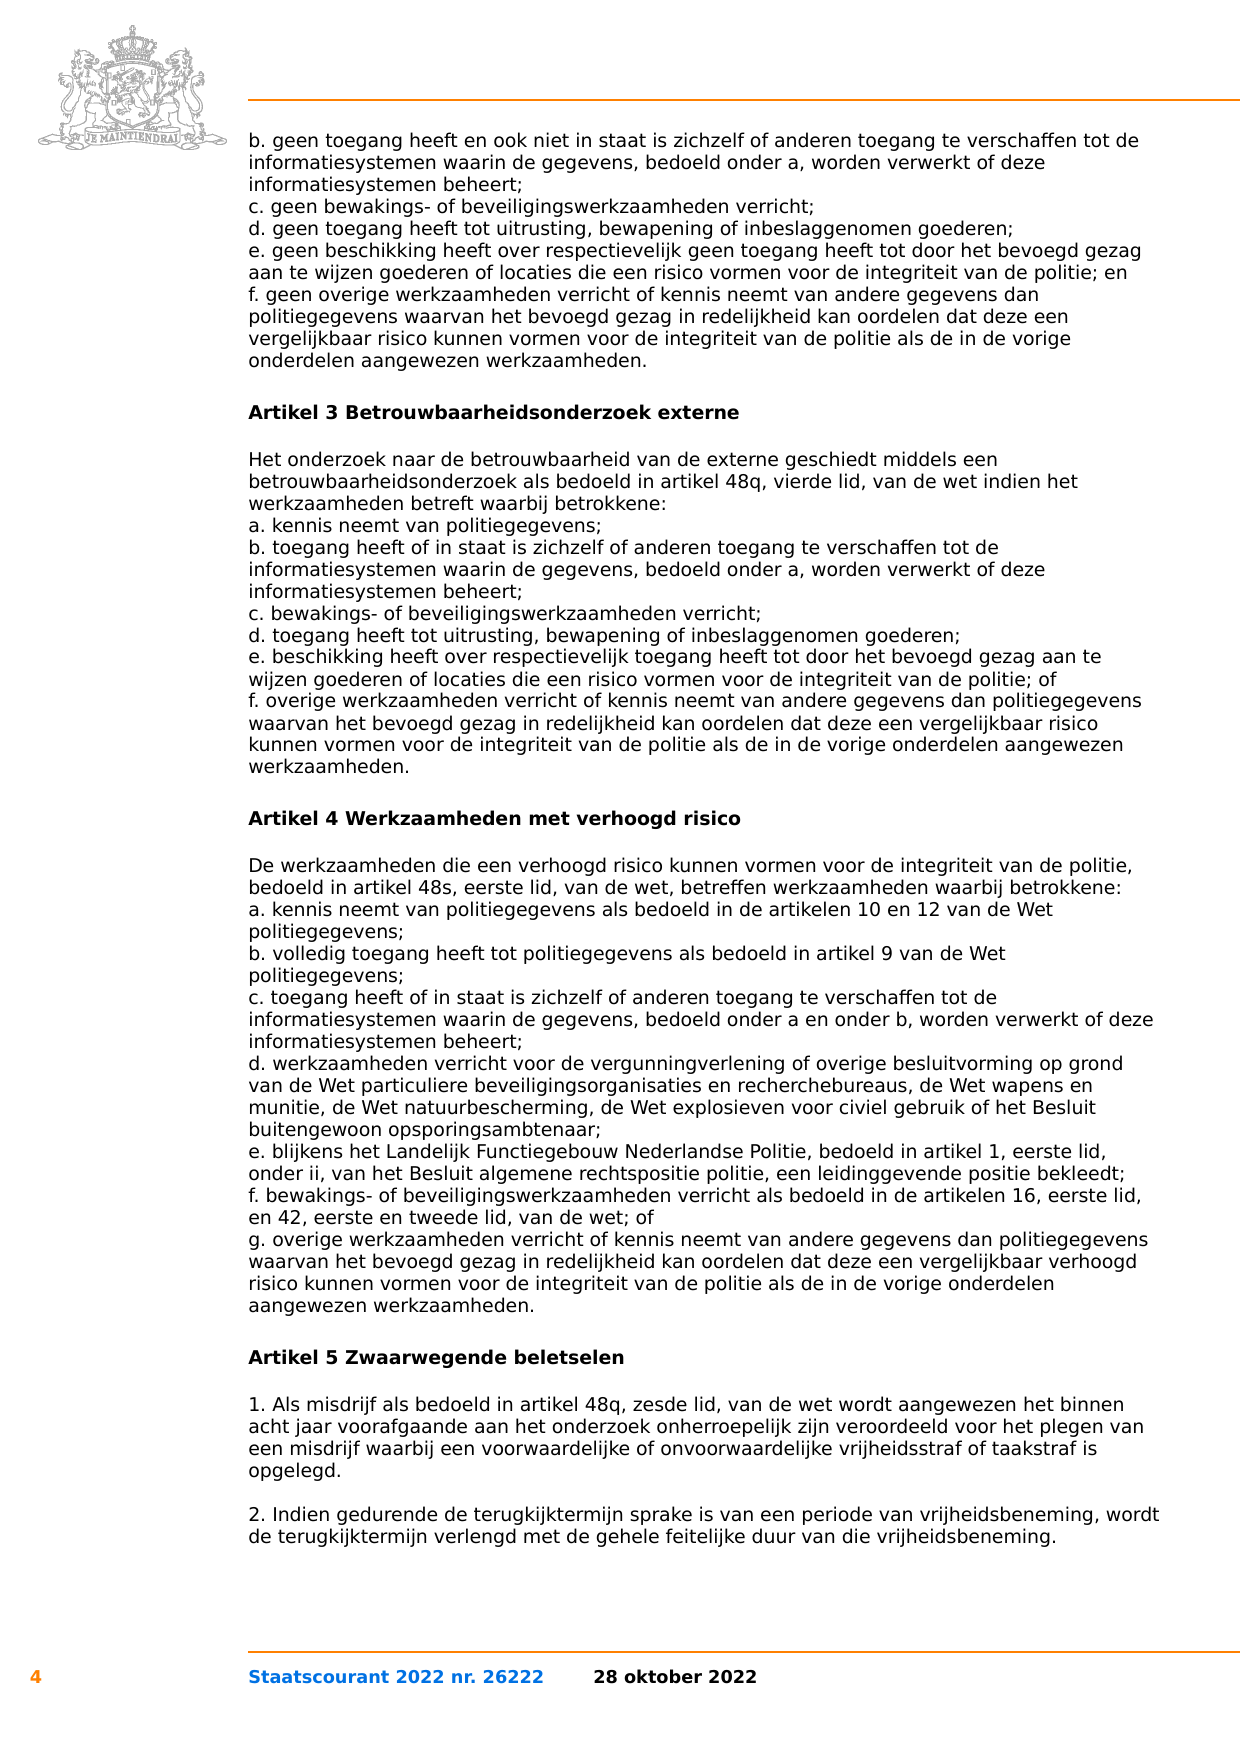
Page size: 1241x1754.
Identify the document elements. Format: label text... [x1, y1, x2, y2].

text b. geen toegang heeft en ook niet in staat is zichzelf of anderen toegang te verschaffen tot de informatiesystemen waarin de gegevens, bedoeld onder a, worden verwerkt of deze informatiesystemen beheert; [248, 130, 1163, 196]
text a. kennis neemt van politiegegevens; [248, 514, 1163, 537]
text d. werkzaamheden verricht voor de vergunningverlening of overige besluitvorming op grond van de Wet particuliere beveiligingsorganisaties en recherchebureaus, de Wet wapens en munitie, de Wet natuurbescherming, de Wet explosieven voor civiel gebruik of het Besluit buitengewoon opsporingsambtenaar; [248, 1053, 1163, 1141]
text b. toegang heeft of in staat is zichzelf of anderen toegang te verschaffen tot de informatiesystemen waarin de gegevens, bedoeld onder a, worden verwerkt of deze informatiesystemen beheert; [248, 537, 1163, 602]
subtitle Artikel 3 Betrouwbaarheidsonderzoek externe [248, 402, 1163, 424]
text e. beschikking heeft over respectievelijk toegang heeft tot door het bevoegd gezag aan te wijzen goederen of locaties die een risico vormen voor de integriteit van de politie; of [248, 646, 1163, 690]
text f. geen overige werkzaamheden verricht of kennis neemt van andere gegevens dan politiegegevens waarvan het bevoegd gezag in redelijkheid kan oordelen dat deze een vergelijkbaar risico kunnen vormen voor de integriteit van de politie als de in de vorige onderdelen aangewezen werkzaamheden. [248, 284, 1163, 372]
text c. geen bewakings- of beveiligingswerkzaamheden verricht; [248, 196, 1163, 218]
text d. geen toegang heeft tot uitrusting, bewapening of inbeslaggenomen goederen; [248, 218, 1163, 240]
text d. toegang heeft tot uitrusting, bewapening of inbeslaggenomen goederen; [248, 624, 1163, 646]
text 2. Indien gedurende de terugkijktermijn sprake is van een periode van vrijheidsbeneming, wordt de terugkijktermijn verlengd met de gehele feitelijke duur van die vrijheidsbeneming. [248, 1504, 1163, 1548]
text f. overige werkzaamheden verricht of kennis neemt van andere gegevens dan politiegegevens waarvan het bevoegd gezag in redelijkheid kan oordelen dat deze een vergelijkbaar risico kunnen vormen voor de integriteit van de politie als de in de vorige onderdelen aangewezen werkzaamheden. [248, 690, 1163, 778]
text c. bewakings- of beveiligingswerkzaamheden verricht; [248, 602, 1163, 624]
text a. kennis neemt van politiegegevens als bedoeld in de artikelen 10 en 12 van de Wet politiegegevens; [248, 899, 1163, 943]
text f. bewakings- of beveiligingswerkzaamheden verricht als bedoeld in de artikelen 16, eerste lid, en 42, eerste en tweede lid, van de wet; of [248, 1185, 1163, 1229]
text 1. Als misdrijf als bedoeld in artikel 48q, zesde lid, van de wet wordt aangewezen het binnen acht jaar voorafgaande aan het onderzoek onherroepelijk zijn veroordeeld voor het plegen van een misdrijf waarbij een voorwaardelijke of onvoorwaardelijke vrijheidsstraf of taakstraf is opgelegd. [248, 1394, 1163, 1482]
text e. blijkens het Landelijk Functiegebouw Nederlandse Politie, bedoeld in artikel 1, eerste lid, onder ii, van het Besluit algemene rechtspositie politie, een leidinggevende positie bekleedt; [248, 1141, 1163, 1185]
subtitle Artikel 4 Werkzaamheden met verhoogd risico [248, 808, 1163, 830]
text c. toegang heeft of in staat is zichzelf of anderen toegang te verschaffen tot de informatiesystemen waarin de gegevens, bedoeld onder a en onder b, worden verwerkt of deze informatiesystemen beheert; [248, 987, 1163, 1053]
text e. geen beschikking heeft over respectievelijk geen toegang heeft tot door het bevoegd gezag aan te wijzen goederen of locaties die een risico vormen voor de integriteit van de politie; en [248, 240, 1163, 284]
picture [38, 25, 227, 150]
text g. overige werkzaamheden verricht of kennis neemt van andere gegevens dan politiegegevens waarvan het bevoegd gezag in redelijkheid kan oordelen dat deze een vergelijkbaar verhoogd risico kunnen vormen voor de integriteit van de politie als de in de vorige onderdelen aangewezen werkzaamheden. [248, 1229, 1163, 1317]
text De werkzaamheden die een verhoogd risico kunnen vormen voor de integriteit van de politie, bedoeld in artikel 48s, eerste lid, van de wet, betreffen werkzaamheden waarbij betrokkene: [248, 855, 1163, 899]
subtitle Artikel 5 Zwaarwegende beletselen [248, 1347, 1163, 1369]
text b. volledig toegang heeft tot politiegegevens als bedoeld in artikel 9 van de Wet politiegegevens; [248, 943, 1163, 987]
text Het onderzoek naar de betrouwbaarheid van de externe geschiedt middels een betrouwbaarheidsonderzoek als bedoeld in artikel 48q, vierde lid, van de wet indien het werkzaamheden betreft waarbij betrokkene: [248, 449, 1163, 514]
